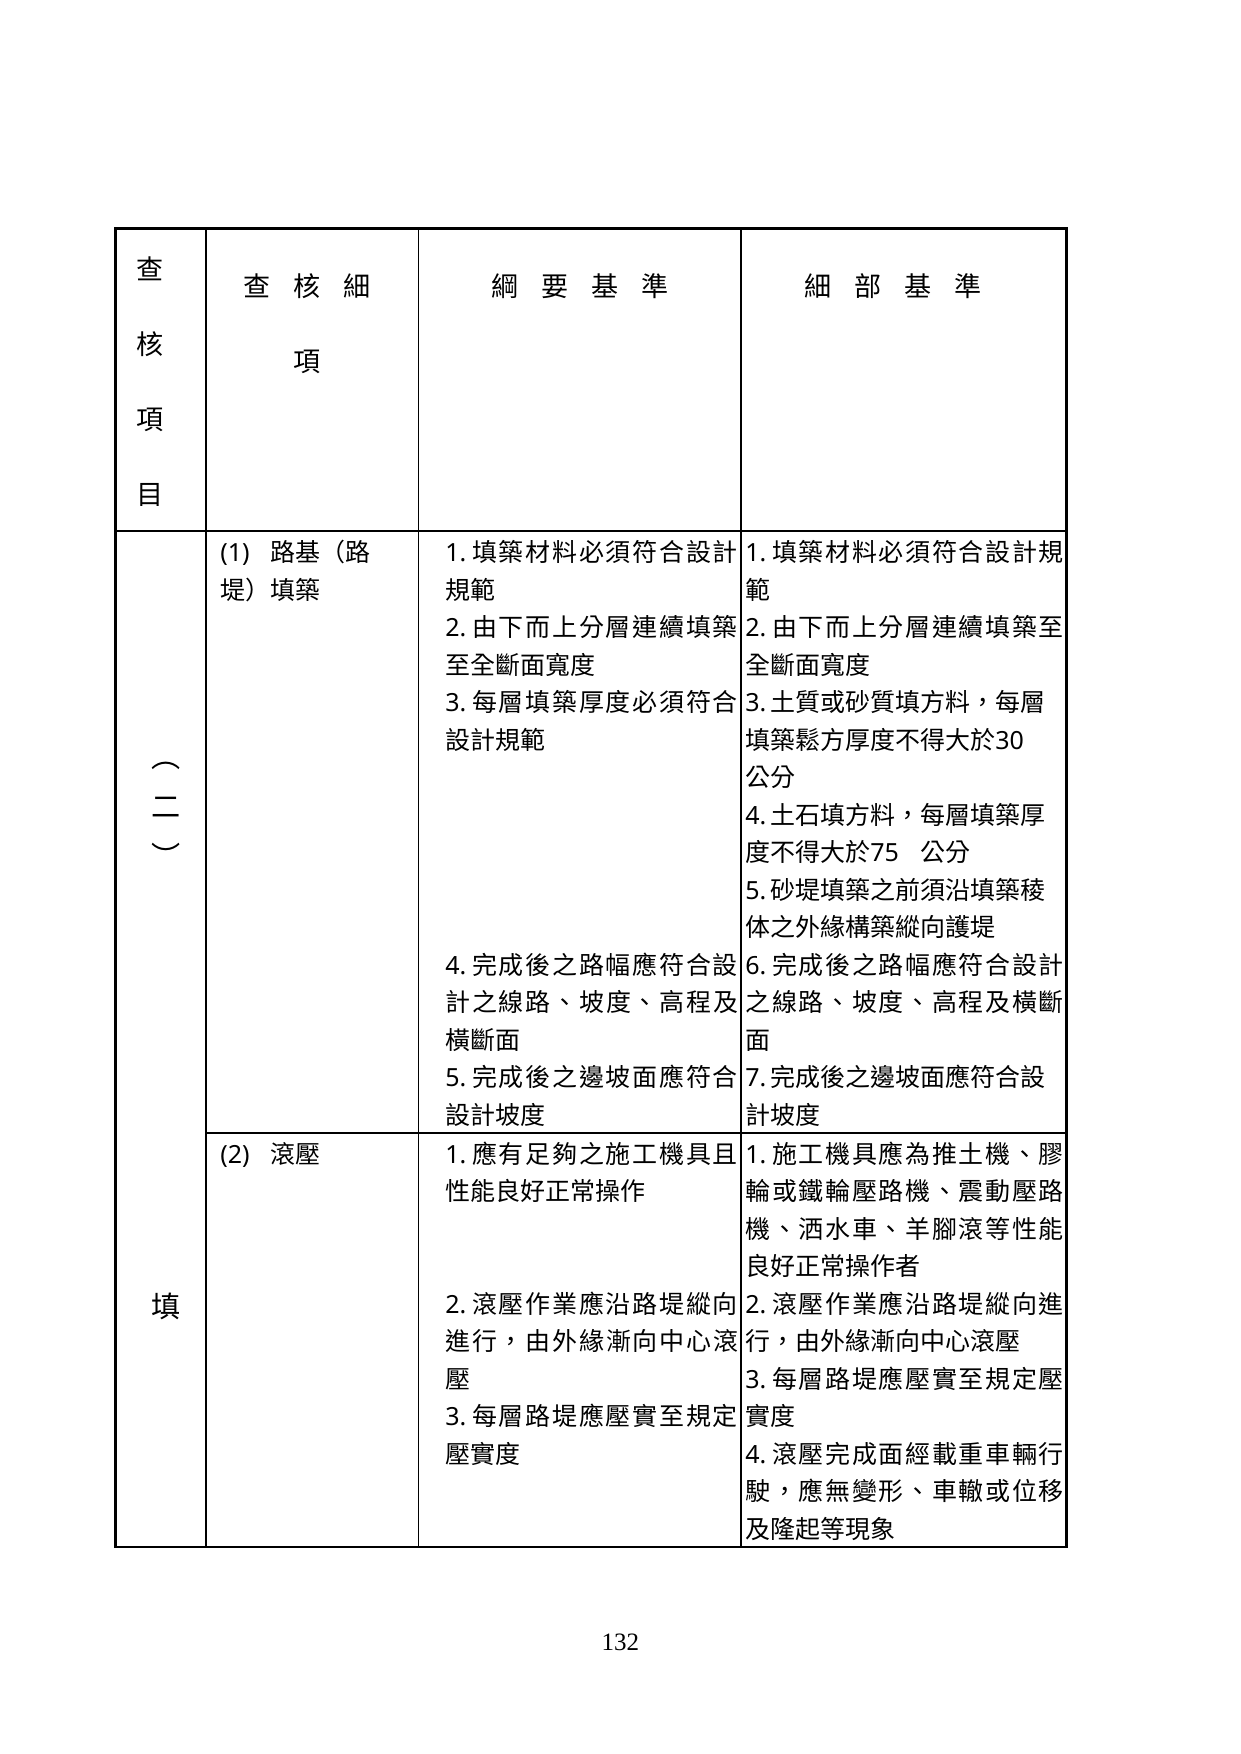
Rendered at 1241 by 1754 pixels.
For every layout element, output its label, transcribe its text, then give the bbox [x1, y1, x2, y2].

table_header 查核細項 [207, 230, 418, 530]
table_cell （二） 填 方 [117, 532, 205, 1546]
table_header 查核項目 [117, 230, 205, 530]
table_cell 1.填築材料必須符合設計規範 2.由下而上分層連續填築至全斷面寬度 3.每層填築厚度必須符合設計規範 4.完成後之路幅應符合設計之線路、坡度、高程及橫斷面 5.完成後之邊坡面應符合設計坡度 [419, 532, 740, 1132]
table_header 綱要基準 [419, 230, 740, 530]
table_cell 1.填築材料必須符合設計規範 2.由下而上分層連續填築至全斷面寬度 3.土質或砂質填方料，每層填築鬆方厚度不得大於30公分 4.土石填方料，每層填築厚度不得大於75公分 5.砂堤填築之前須沿填築稜体之外緣構築縱向護堤 6.完成後之路幅應符合設計之線路、坡度、高程及橫斷面 7.完成後之邊坡面應符合設計坡度 [742, 532, 1065, 1132]
table_cell 1.應有足夠之施工機具且性能良好正常操作 2.滾壓作業應沿路堤縱向進行，由外緣漸向中心滾壓 3.每層路堤應壓實至規定壓實度 [419, 1134, 740, 1546]
table_cell (2)滾壓 [207, 1134, 418, 1546]
table_cell (1)路基（路堤）填築 [207, 532, 418, 1132]
table_header 細部基準 [742, 230, 1065, 530]
table_cell 1.施工機具應為推土機、膠輪或鐵輪壓路機、震動壓路機、洒水車、羊腳滾等性能良好正常操作者 2.滾壓作業應沿路堤縱向進行，由外緣漸向中心滾壓 3.每層路堤應壓實至規定壓實度 4.滾壓完成面經載重車輛行駛，應無變形、車轍或位移及隆起等現象 [742, 1134, 1065, 1546]
